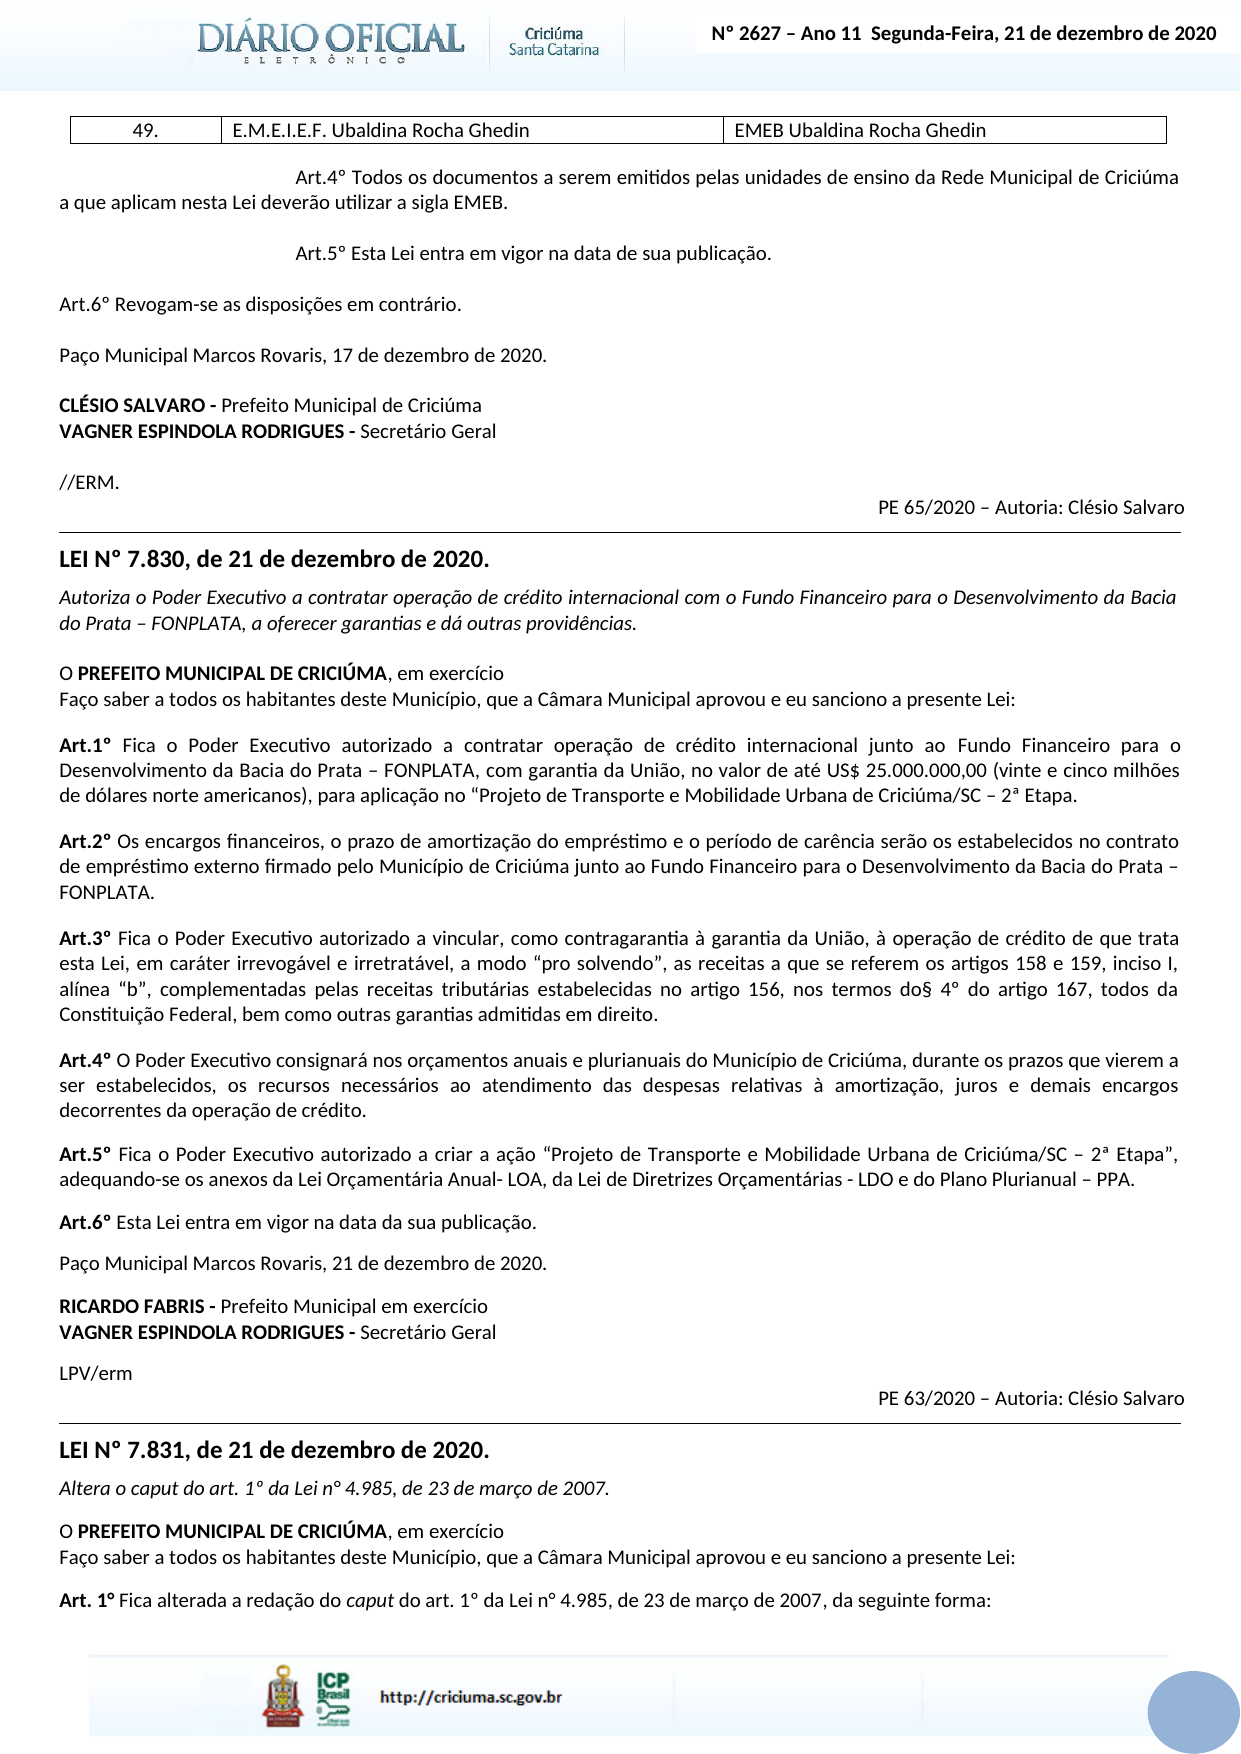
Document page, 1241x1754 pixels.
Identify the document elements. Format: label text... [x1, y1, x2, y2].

text //ERM. [59, 469, 1181, 494]
text Altera o caput do art. 1º da Lei n° 4.985, de 23 de março de 2007. [59, 1475, 1181, 1501]
text Art.6º Revogam-se as disposições em contrário. [59, 291, 1181, 316]
text Art. 1° Fica alterada a redação do caput do art. 1º da Lei n° 4.985, de 23 de março de 2007, da seguinte forma: [59, 1587, 1181, 1612]
text LPV/erm [59, 1360, 1181, 1385]
text Art.3º Fica o Poder Executivo autorizado a vincular, como contragarantia à garantia da União, à operação de crédito de que trata esta Lei, em caráter irrevogável e irretratável, a modo “pro solvendo”, as receitas a que se referem os artigos 158 e 159, inciso I, alínea “b”, complementadas pelas receitas tributárias estabelecidas no artigo 156, nos termos do§ 4º do artigo 167, todos da Constituição Federal, bem como outras garantias admitidas em direito. [59, 925, 1181, 1027]
text Paço Municipal Marcos Rovaris, 21 de dezembro de 2020. [59, 1250, 1181, 1276]
text CLÉSIO SALVARO - Prefeito Municipal de Criciúma [59, 393, 1181, 418]
table_cell E.M.E.I.E.F. Ubaldina Rocha Ghedin [222, 117, 723, 142]
text Art.5º Esta Lei entra em vigor na data de sua publicação. [59, 240, 1181, 266]
table_header PE 65/2020 – Autoria: Clésio Salvaro [100, 494, 1196, 520]
text O PREFEITO MUNICIPAL DE CRICIÚMA, em exercício [59, 661, 1181, 686]
text Art.6º Esta Lei entra em vigor na data da sua publicação. [59, 1209, 1181, 1235]
text VAGNER ESPINDOLA RODRIGUES - Secretário Geral [59, 418, 1181, 443]
text Faço saber a todos os habitantes deste Município, que a Câmara Municipal aprovou e eu sanciono a presente Lei: [59, 1544, 1181, 1569]
text Art.4º O Poder Executivo consignará nos orçamentos anuais e plurianuais do Município de Criciúma, durante os prazos que vierem a ser estabelecidos, os recursos necessários ao atendimento das despesas relativas à amortização, juros e demais encargos decorrentes da operação de crédito. [59, 1047, 1181, 1123]
table_cell 49. [71, 117, 221, 142]
text RICARDO FABRIS - Prefeito Municipal em exercício [59, 1293, 1181, 1319]
text Art.1º Fica o Poder Executivo autorizado a contratar operação de crédito internacional junto ao Fundo Financeiro para o Desenvolvimento da Bacia do Prata – FONPLATA, com garantia da União, no valor de até US$ 25.000.000,00 (vinte e cinco milhões de dólares norte americanos), para aplicação no “Projeto de Transporte e Mobilidade Urbana de Criciúma/SC – 2ª Etapa. [59, 732, 1181, 808]
text LEI Nº 7.830, de 21 de dezembro de 2020. [59, 543, 1181, 574]
text VAGNER ESPINDOLA RODRIGUES - Secretário Geral [59, 1319, 1181, 1344]
text Art.2º Os encargos financeiros, o prazo de amortização do empréstimo e o período de carência serão os estabelecidos no contrato de empréstimo externo firmado pelo Município de Criciúma junto ao Fundo Financeiro para o Desenvolvimento da Bacia do Prata – FONPLATA. [59, 828, 1181, 904]
text LEI Nº 7.831, de 21 de dezembro de 2020. [59, 1434, 1181, 1465]
text O PREFEITO MUNICIPAL DE CRICIÚMA, em exercício [59, 1518, 1181, 1544]
text Art.4º Todos os documentos a serem emitidos pelas unidades de ensino da Rede Municipal de Criciúma a que aplicam nesta Lei deverão utilizar a sigla EMEB. [59, 164, 1181, 215]
text Art.5º Fica o Poder Executivo autorizado a criar a ação “Projeto de Transporte e Mobilidade Urbana de Criciúma/SC – 2ª Etapa”, adequando-se os anexos da Lei Orçamentária Anual- LOA, da Lei de Diretrizes Orçamentárias - LDO e do Plano Plurianual – PPA. [59, 1141, 1181, 1192]
text Faço saber a todos os habitantes deste Município, que a Câmara Municipal aprovou e eu sanciono a presente Lei: [59, 686, 1181, 711]
text Paço Municipal Marcos Rovaris, 17 de dezembro de 2020. [59, 342, 1181, 367]
table_cell EMEB Ubaldina Rocha Ghedin [724, 117, 1166, 142]
table_header PE 63/2020 – Autoria: Clésio Salvaro [100, 1385, 1196, 1411]
text Autoriza o Poder Executivo a contratar operação de crédito internacional com o Fundo Financeiro para o Desenvolvimento da Bacia do Prata – FONPLATA, a oferecer garantias e dá outras providências. [59, 584, 1181, 635]
